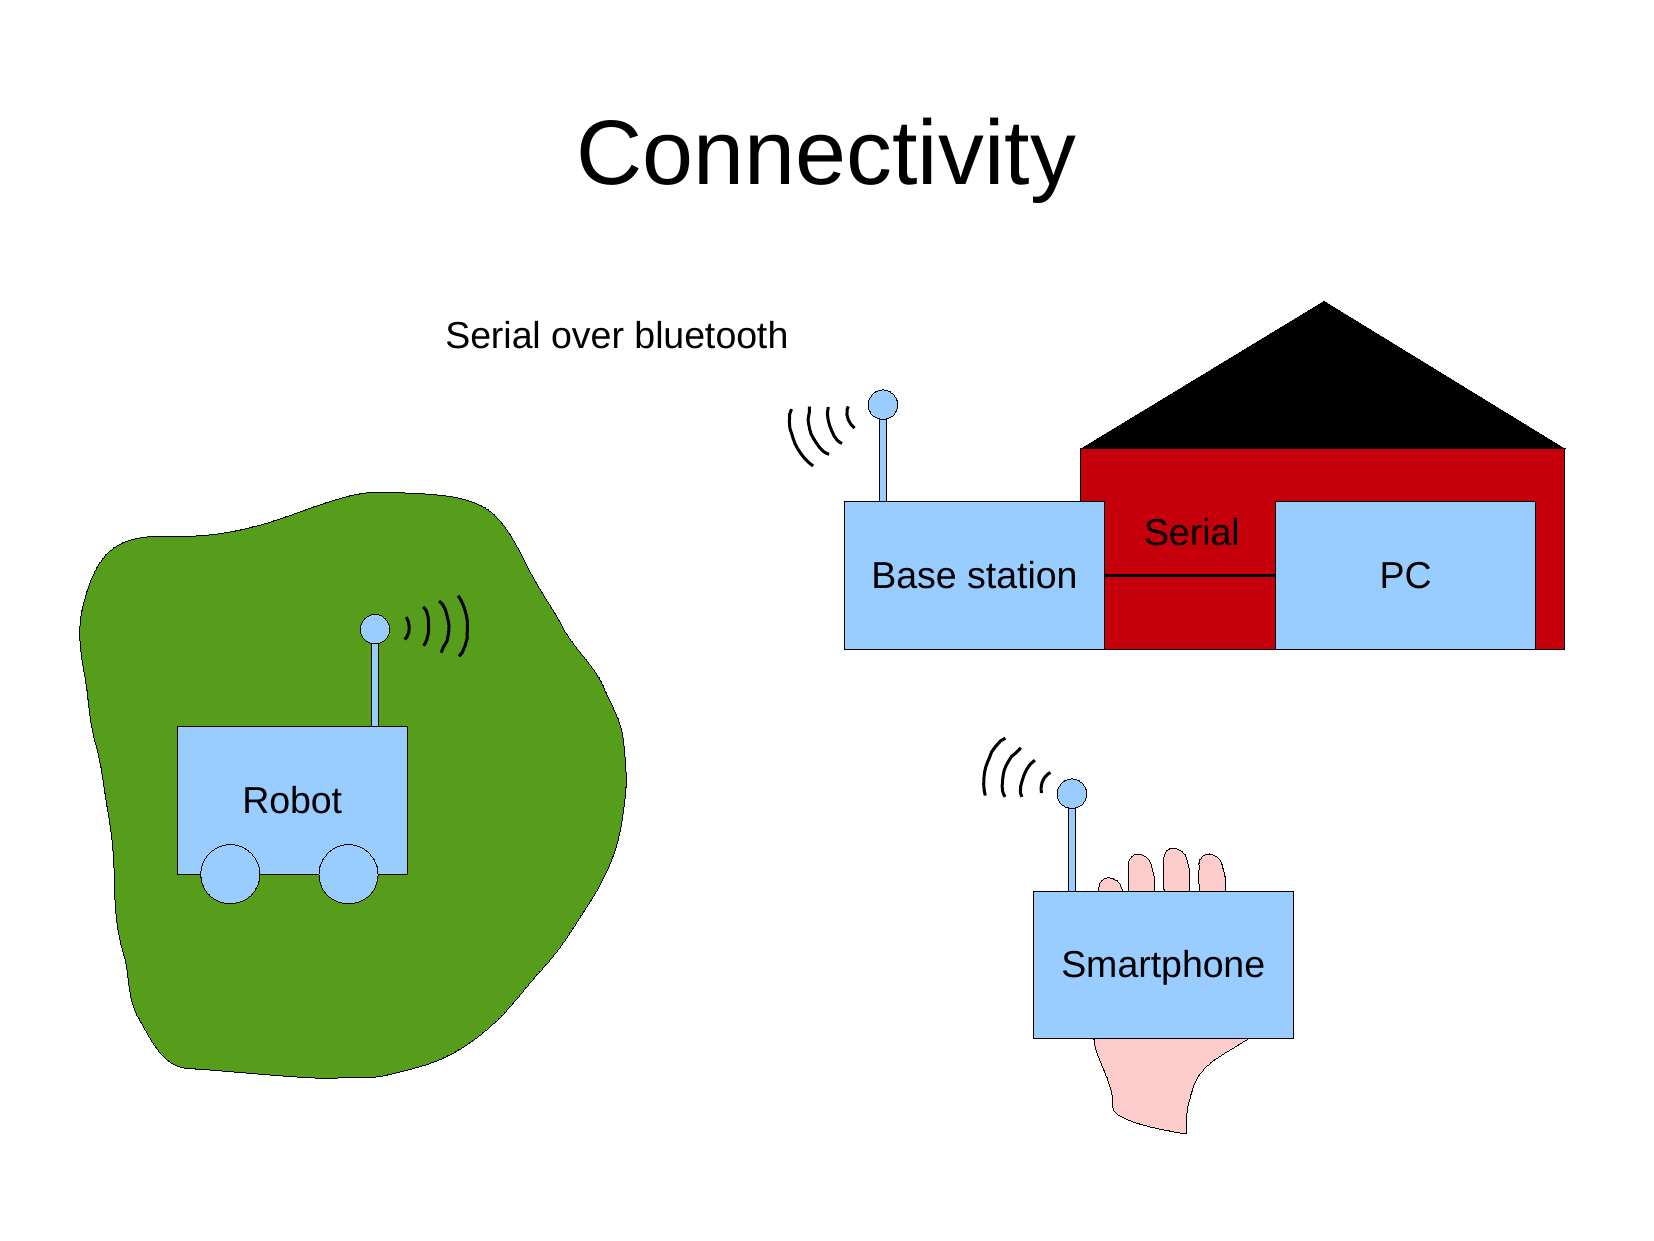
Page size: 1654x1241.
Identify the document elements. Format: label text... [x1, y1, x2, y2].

text_box [868, 389, 898, 501]
text_box [1082, 301, 1564, 448]
title Connectivity [82, 49, 1571, 257]
text_box < [1105, 577, 1275, 650]
text_box [1198, 853, 1226, 891]
text_box Smartphone [1033, 891, 1294, 1039]
text_box [1057, 778, 1087, 891]
text_box [79, 492, 627, 1079]
text_box Robot [177, 726, 408, 875]
text_box [1128, 854, 1155, 891]
text_box Serial [1129, 503, 1255, 561]
text_box Base station [844, 501, 1105, 650]
text_box [1098, 877, 1123, 891]
text_box [1093, 1039, 1248, 1134]
text_box < [1080, 448, 1565, 650]
text_box PC [1275, 501, 1536, 650]
text_box Serial over bluetooth [430, 307, 804, 364]
text_box [1163, 848, 1190, 891]
